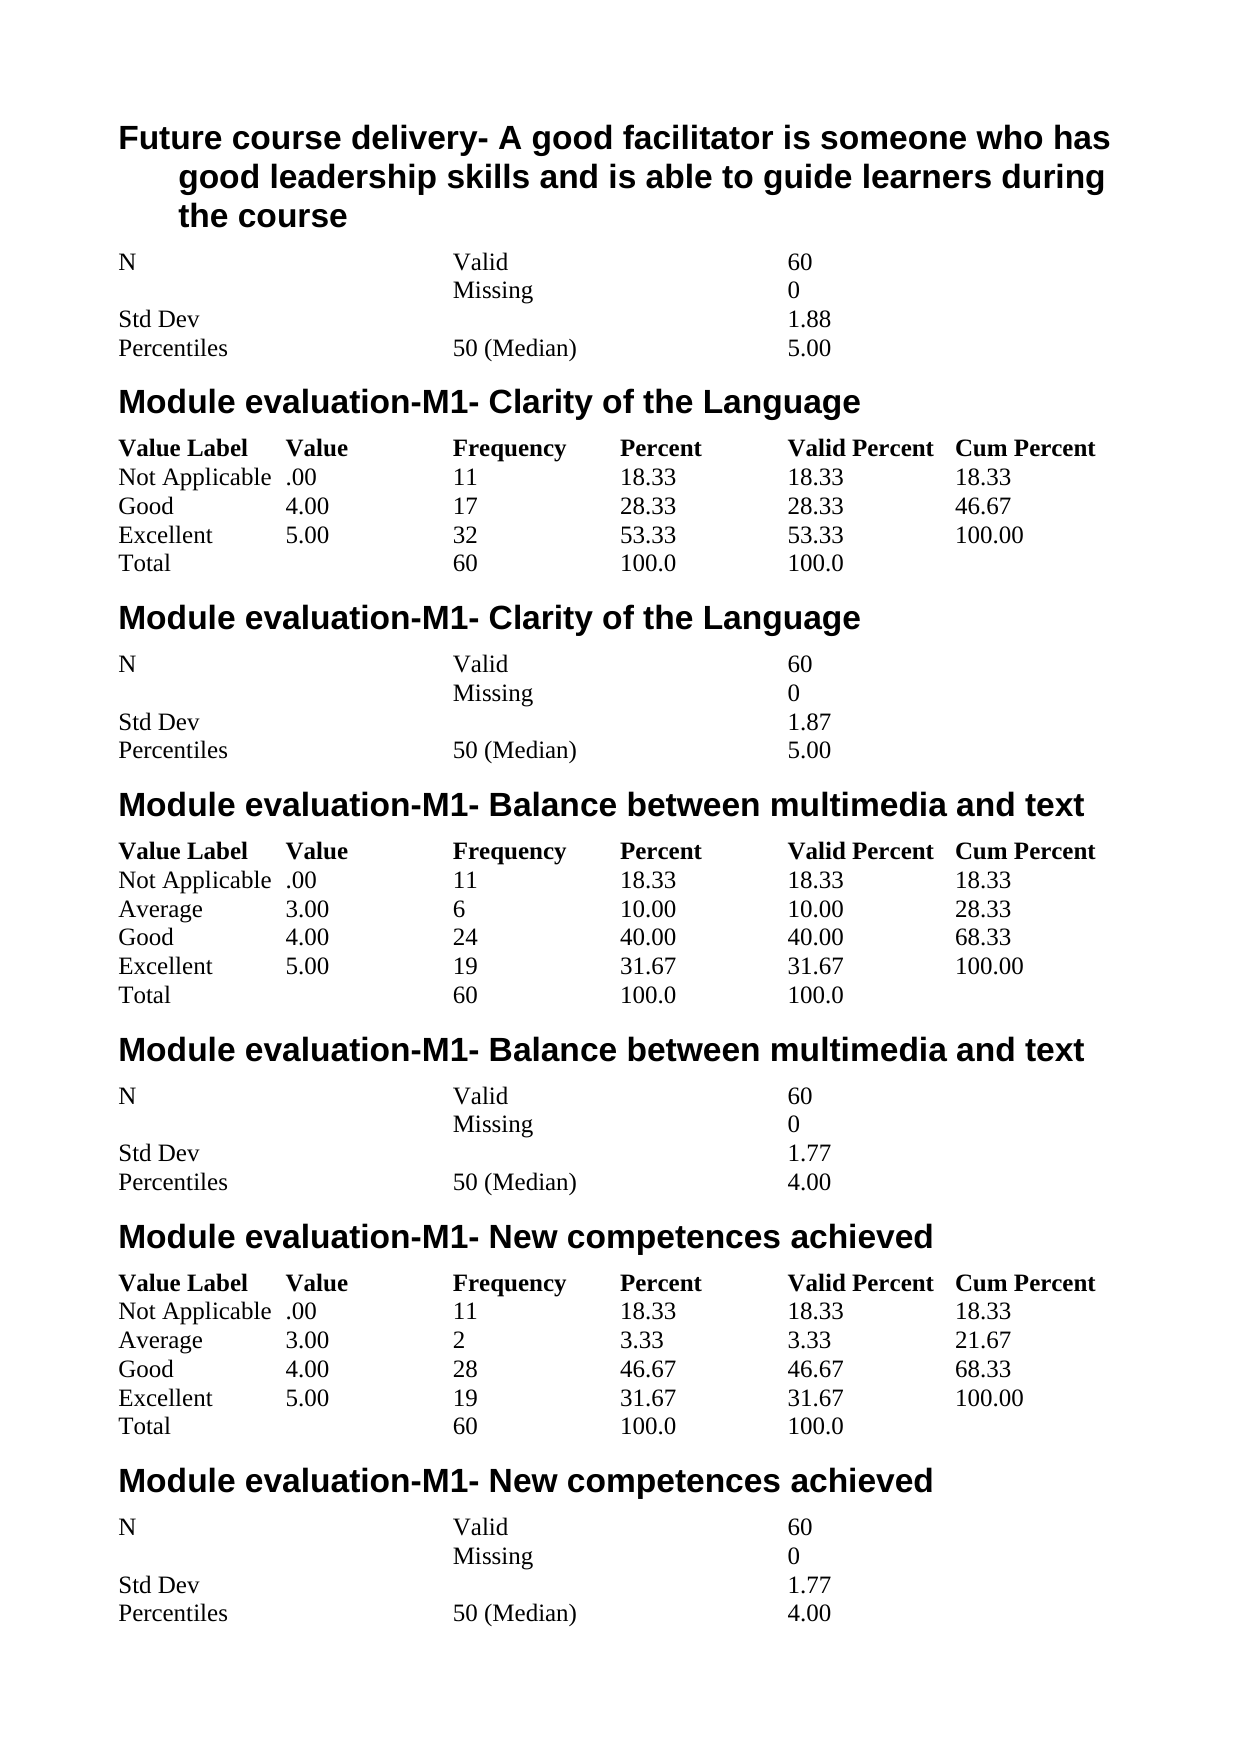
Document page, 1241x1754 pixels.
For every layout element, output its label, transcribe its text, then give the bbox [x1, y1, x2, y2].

table_header Cum Percent [955, 1268, 1122, 1296]
table_cell 11 [453, 1296, 620, 1325]
table_cell 5.00 [285, 951, 453, 980]
table_cell 100.0 [788, 549, 955, 577]
subtitle Module evaluation-M1- Balance between multimedia and text [118, 785, 1122, 824]
table_cell [453, 1138, 787, 1167]
table_cell Average [118, 894, 285, 922]
subtitle Module evaluation-M1- New competences achieved [118, 1461, 1122, 1500]
table_cell 18.33 [620, 462, 787, 491]
table_cell [955, 980, 1122, 1009]
table_cell 4.00 [285, 491, 453, 520]
table_cell 50 (Median) [453, 1167, 787, 1196]
table_cell [453, 304, 787, 333]
table_header Value [285, 434, 453, 462]
table_cell 100.0 [788, 980, 955, 1009]
table_cell [955, 1411, 1122, 1440]
table_cell Average [118, 1325, 285, 1354]
table_cell .00 [285, 462, 453, 491]
table_header Valid Percent [788, 434, 955, 462]
table_cell 0 [788, 1110, 1122, 1138]
table_cell Excellent [118, 1383, 285, 1411]
table_cell Good [118, 923, 285, 951]
table_cell [118, 1541, 453, 1570]
table_cell Total [118, 1411, 453, 1440]
table_cell 28 [453, 1354, 620, 1383]
table_cell 3.00 [285, 1325, 453, 1354]
table_cell 4.00 [788, 1167, 1122, 1196]
table_cell [453, 707, 787, 736]
table_cell 5.00 [788, 736, 1122, 764]
table_cell 28.33 [788, 491, 955, 520]
table_header Value [285, 836, 453, 865]
table_cell 18.33 [788, 462, 955, 491]
table_cell 31.67 [788, 951, 955, 980]
table_cell Percentiles [118, 736, 453, 764]
table_cell 31.67 [788, 1383, 955, 1411]
table_cell Percentiles [118, 333, 453, 362]
table_cell 40.00 [788, 923, 955, 951]
table_cell Excellent [118, 951, 285, 980]
table_header Frequency [453, 434, 620, 462]
table_cell 6 [453, 894, 620, 922]
table_cell 53.33 [620, 520, 787, 548]
table_cell 53.33 [788, 520, 955, 548]
table_cell 18.33 [620, 1296, 787, 1325]
table_cell 100.0 [620, 1411, 787, 1440]
table_cell 1.87 [788, 707, 1122, 736]
table_cell 28.33 [620, 491, 787, 520]
table_cell 3.33 [788, 1325, 955, 1354]
table_cell 24 [453, 923, 620, 951]
table_cell 50 (Median) [453, 1599, 787, 1627]
table_cell 18.33 [620, 865, 787, 894]
table_cell 46.67 [620, 1354, 787, 1383]
table_header Percent [620, 836, 787, 865]
table_cell 0 [788, 678, 1122, 707]
table_header N [118, 649, 453, 678]
table_cell 31.67 [620, 1383, 787, 1411]
table_cell 10.00 [788, 894, 955, 922]
table_header Valid [453, 1512, 787, 1541]
subtitle Module evaluation-M1- Balance between multimedia and text [118, 1029, 1122, 1068]
table_cell 50 (Median) [453, 333, 787, 362]
table_cell Total [118, 549, 453, 577]
table_cell Percentiles [118, 1599, 453, 1627]
table_cell 60 [453, 1411, 620, 1440]
table_cell [955, 549, 1122, 577]
table_cell 5.00 [285, 520, 453, 548]
table_header Percent [620, 1268, 787, 1296]
table_header Value Label [118, 434, 285, 462]
table_cell [118, 1110, 453, 1138]
table_cell 100.00 [955, 1383, 1122, 1411]
table_cell 60 [453, 980, 620, 1009]
table_cell Missing [453, 678, 787, 707]
table_cell Std Dev [118, 1570, 453, 1598]
table_cell 11 [453, 865, 620, 894]
table_header Cum Percent [955, 836, 1122, 865]
table_cell Not Applicable [118, 865, 285, 894]
table_cell [118, 678, 453, 707]
table_cell 18.33 [788, 865, 955, 894]
table_cell 4.00 [285, 1354, 453, 1383]
table_cell 19 [453, 1383, 620, 1411]
table_cell 50 (Median) [453, 736, 787, 764]
table_header Value Label [118, 1268, 285, 1296]
table_cell 100.0 [788, 1411, 955, 1440]
table_cell 100.00 [955, 951, 1122, 980]
table_header Cum Percent [955, 434, 1122, 462]
table_cell 4.00 [788, 1599, 1122, 1627]
table_cell 40.00 [620, 923, 787, 951]
table_header Valid Percent [788, 836, 955, 865]
subtitle Module evaluation-M1- New competences achieved [118, 1217, 1122, 1255]
table_cell 68.33 [955, 1354, 1122, 1383]
table_cell 46.67 [788, 1354, 955, 1383]
table_cell Missing [453, 1541, 787, 1570]
table_cell Not Applicable [118, 1296, 285, 1325]
table_cell 31.67 [620, 951, 787, 980]
table_cell 100.00 [955, 520, 1122, 548]
table_cell 18.33 [955, 1296, 1122, 1325]
table_cell Std Dev [118, 304, 453, 333]
subtitle Future course delivery- A good facilitator is someone who has good leadership skills and is able to guide learners during the course [118, 118, 1122, 234]
table_cell Good [118, 491, 285, 520]
table_cell Percentiles [118, 1167, 453, 1196]
table_cell 5.00 [285, 1383, 453, 1411]
table_cell 3.00 [285, 894, 453, 922]
subtitle Module evaluation-M1- Clarity of the Language [118, 382, 1122, 421]
table_cell 0 [788, 275, 1122, 304]
table_cell 19 [453, 951, 620, 980]
table_cell .00 [285, 865, 453, 894]
table_header 60 [788, 1081, 1122, 1109]
table_cell 17 [453, 491, 620, 520]
table_cell 1.77 [788, 1138, 1122, 1167]
table_cell 100.0 [620, 549, 787, 577]
table_cell 46.67 [955, 491, 1122, 520]
table_header N [118, 1081, 453, 1109]
table_cell [118, 275, 453, 304]
table_cell 60 [453, 549, 620, 577]
table_header Value Label [118, 836, 285, 865]
table_header N [118, 247, 453, 275]
table_cell Missing [453, 1110, 787, 1138]
table_cell Missing [453, 275, 787, 304]
table_cell 100.0 [620, 980, 787, 1009]
table_cell Std Dev [118, 1138, 453, 1167]
table_cell 18.33 [955, 462, 1122, 491]
table_cell Not Applicable [118, 462, 285, 491]
table_header Valid Percent [788, 1268, 955, 1296]
table_cell 18.33 [955, 865, 1122, 894]
table_cell 21.67 [955, 1325, 1122, 1354]
subtitle Module evaluation-M1- Clarity of the Language [118, 598, 1122, 637]
table_header 60 [788, 1512, 1122, 1541]
table_cell 32 [453, 520, 620, 548]
table_cell [453, 1570, 787, 1598]
table_cell 2 [453, 1325, 620, 1354]
table_cell Excellent [118, 520, 285, 548]
table_cell 3.33 [620, 1325, 787, 1354]
table_cell 10.00 [620, 894, 787, 922]
table_cell 28.33 [955, 894, 1122, 922]
table_header 60 [788, 649, 1122, 678]
table_header N [118, 1512, 453, 1541]
table_cell 0 [788, 1541, 1122, 1570]
table_cell .00 [285, 1296, 453, 1325]
table_cell 11 [453, 462, 620, 491]
table_cell 5.00 [788, 333, 1122, 362]
table_cell 68.33 [955, 923, 1122, 951]
table_header 60 [788, 247, 1122, 275]
table_cell 1.77 [788, 1570, 1122, 1598]
table_header Value [285, 1268, 453, 1296]
table_header Frequency [453, 836, 620, 865]
table_cell 1.88 [788, 304, 1122, 333]
table_cell 4.00 [285, 923, 453, 951]
table_header Valid [453, 649, 787, 678]
table_cell Total [118, 980, 453, 1009]
table_cell Std Dev [118, 707, 453, 736]
table_header Frequency [453, 1268, 620, 1296]
table_header Valid [453, 1081, 787, 1109]
table_header Valid [453, 247, 787, 275]
table_header Percent [620, 434, 787, 462]
table_cell Good [118, 1354, 285, 1383]
table_cell 18.33 [788, 1296, 955, 1325]
